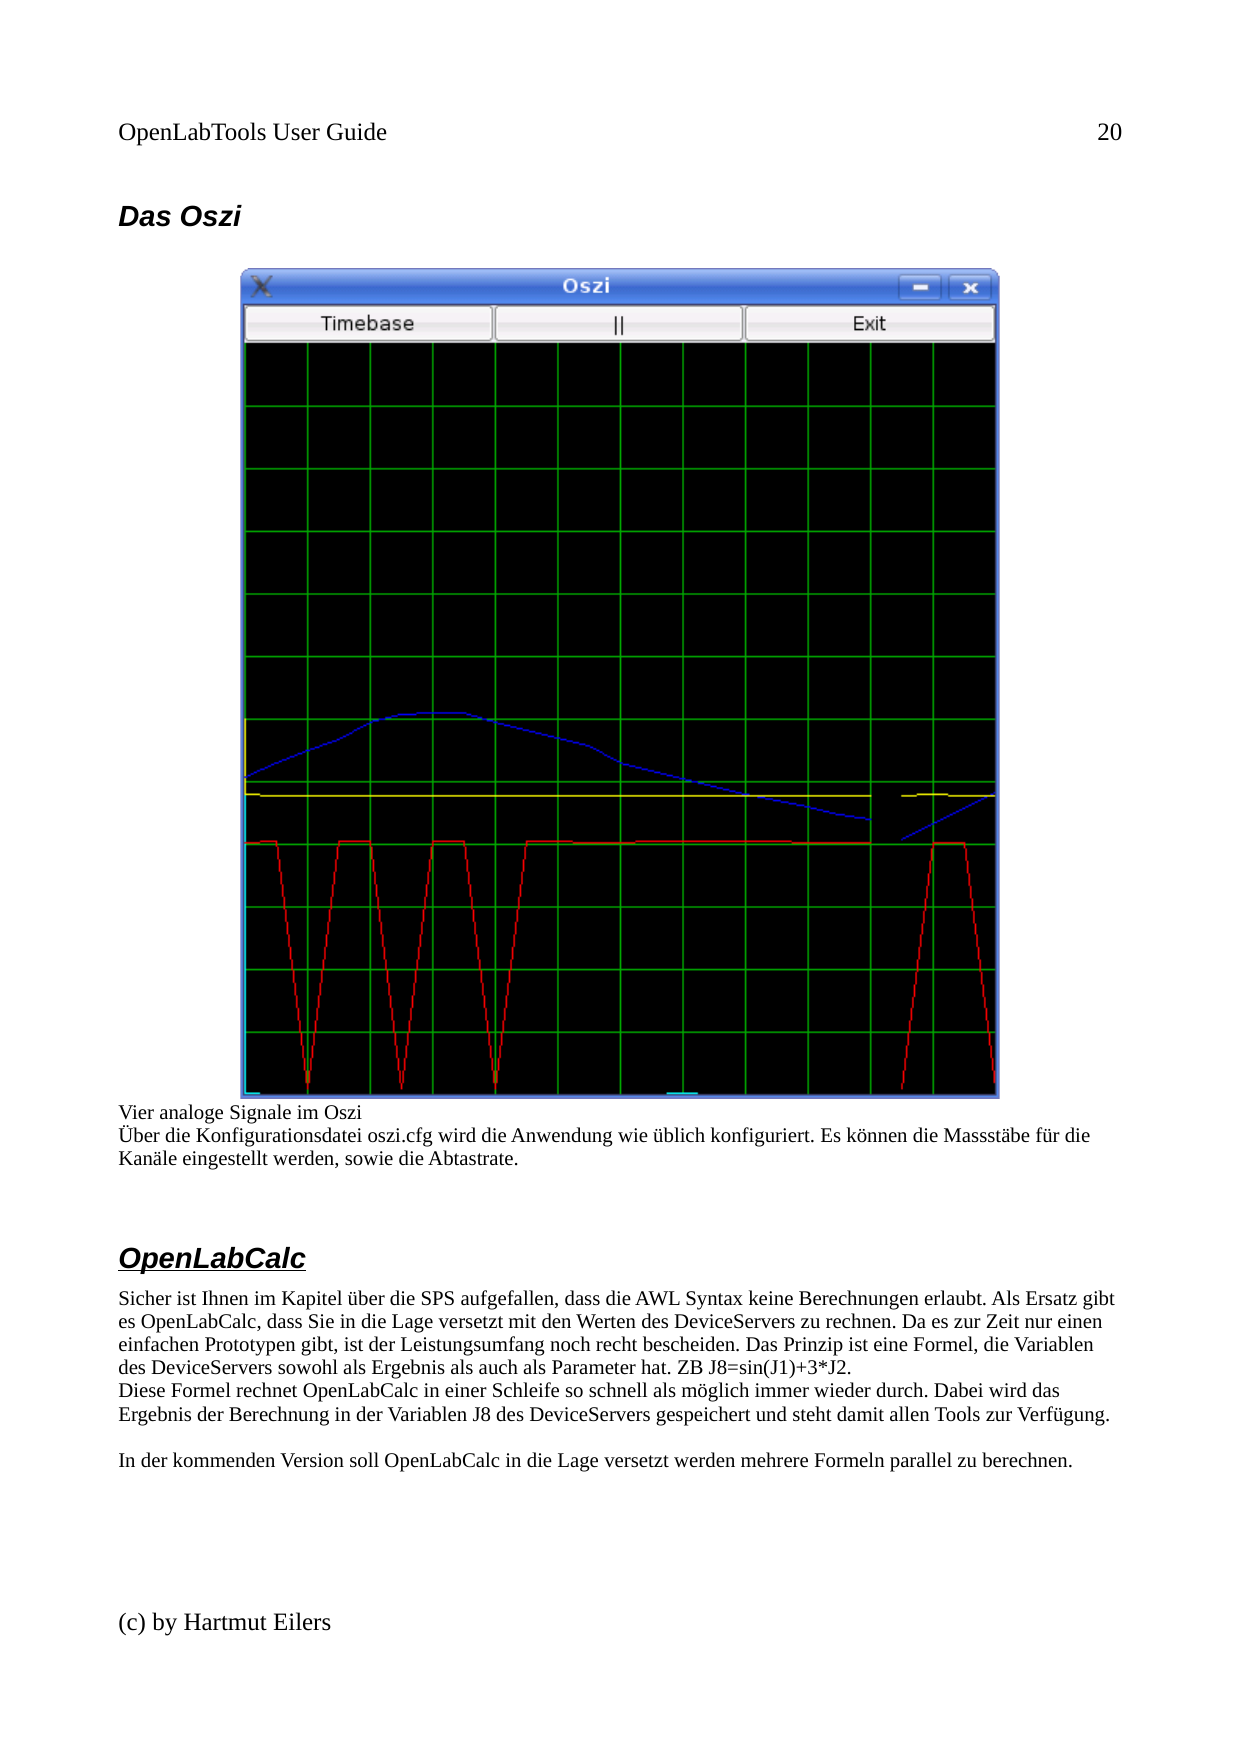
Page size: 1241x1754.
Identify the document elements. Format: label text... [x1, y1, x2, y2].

picture [240, 268, 1000, 1099]
subtitle Das Oszi [118, 200, 1122, 233]
text Diese Formel rechnet OpenLabCalc in einer Schleife so schnell als möglich immer wieder durch. Dabei wird das Ergebnis der Berechnung in der Variablen J8 des DeviceServers gespeichert und steht damit allen Tools zur Verfügung. [118, 1379, 1122, 1426]
text In der kommenden Version soll OpenLabCalc in die Lage versetzt werden mehrere Formeln parallel zu berechnen. [118, 1449, 1122, 1472]
subtitle OpenLabCalc [118, 1242, 1122, 1274]
text Sicher ist Ihnen im Kapitel über die SPS aufgefallen, dass die AWL Syntax keine Berechnungen erlaubt. Als Ersatz gibt es OpenLabCalc, dass Sie in die Lage versetzt mit den Werten des DeviceServers zu rechnen. Da es zur Zeit nur einen einfachen Prototypen gibt, ist der Leistungsumfang noch recht bescheiden. Das Prinzip ist eine Formel, die Variablen des DeviceServers sowohl als Ergebnis als auch als Parameter hat. ZB J8=sin(J1)+3*J2. [118, 1287, 1122, 1379]
text Vier analoge Signale im Oszi Über die Konfigurationsdatei oszi.cfg wird die Anwendung wie üblich konfiguriert. Es können die Massstäbe für die Kanäle eingestellt werden, sowie die Abtastrate. [118, 1101, 1122, 1217]
